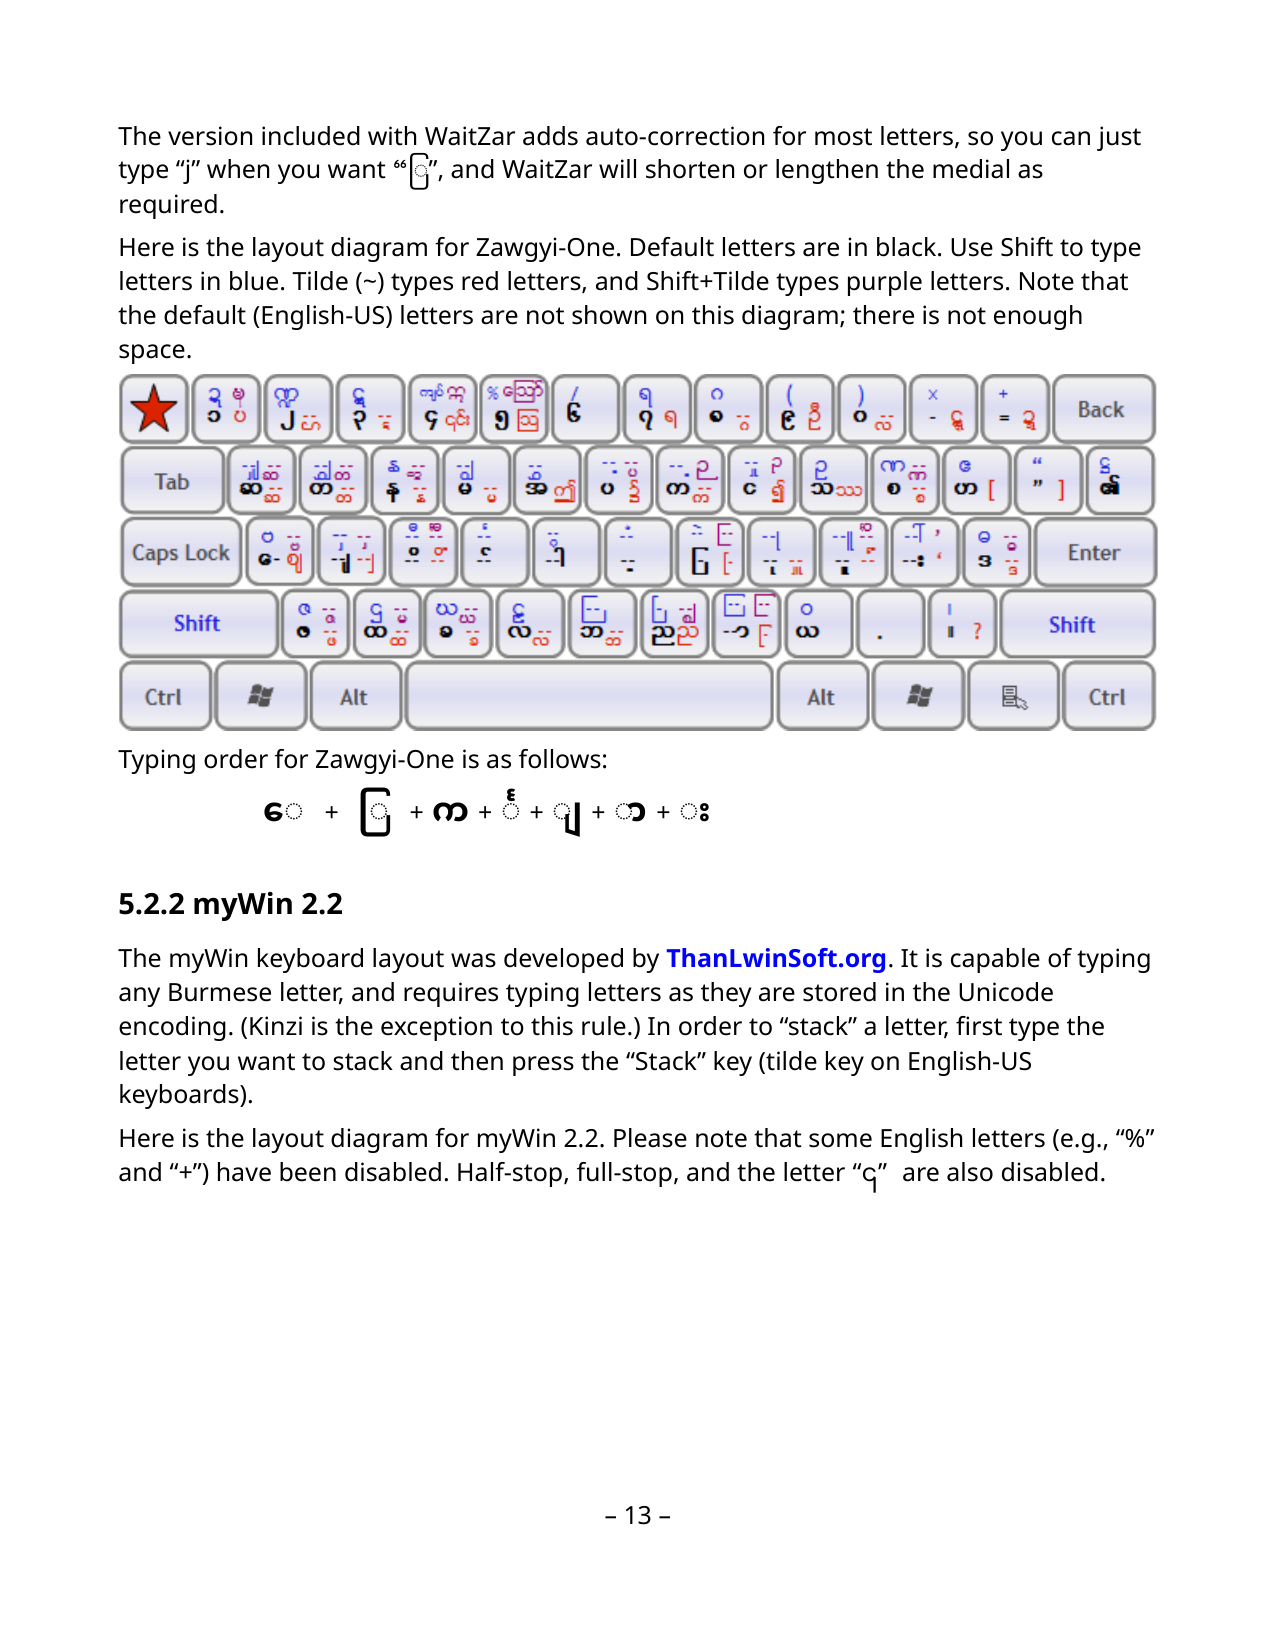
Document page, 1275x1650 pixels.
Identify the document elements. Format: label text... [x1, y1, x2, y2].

text The myWin keyboard layout was developed by ThanLwinSoft.org. It is capable of typing any Burmese letter, and requires typing letters as they are stored in the Unicode encoding. (Kinzi is the exception to this rule.) In order to “stack” a letter, first type the letter you want to stack and then press the “Stack” key (tilde key on English-US keyboards). [118, 941, 1157, 1111]
text Here is the layout diagram for myWin 2.2. Please note that some English letters (e.g., “%” and “+”) have been disabled. Half-stop, full-stop, and the letter “၎” are also disabled. [118, 1120, 1157, 1189]
text ေ + ြ + က + င်္ + ျ + ာ + း [118, 785, 1157, 831]
text Typing order for Zawgyi-One is as follows: [118, 731, 1157, 776]
text The version included with WaitZar adds auto-correction for most letters, so you can just type “j” when you want “ြ”, and WaitZar will shorten or lengthen the medial as required. [118, 118, 1157, 220]
subtitle 5.2.2 myWin 2.2 [118, 883, 1157, 923]
picture [118, 374, 1158, 731]
text Here is the layout diagram for Zawgyi-One. Default letters are in black. Use Shift to type letters in blue. Tilde (~) types red letters, and Shift+Tilde types purple letters. Note that the default (English-US) letters are not shown on this diagram; there is not enough space. [118, 229, 1157, 366]
